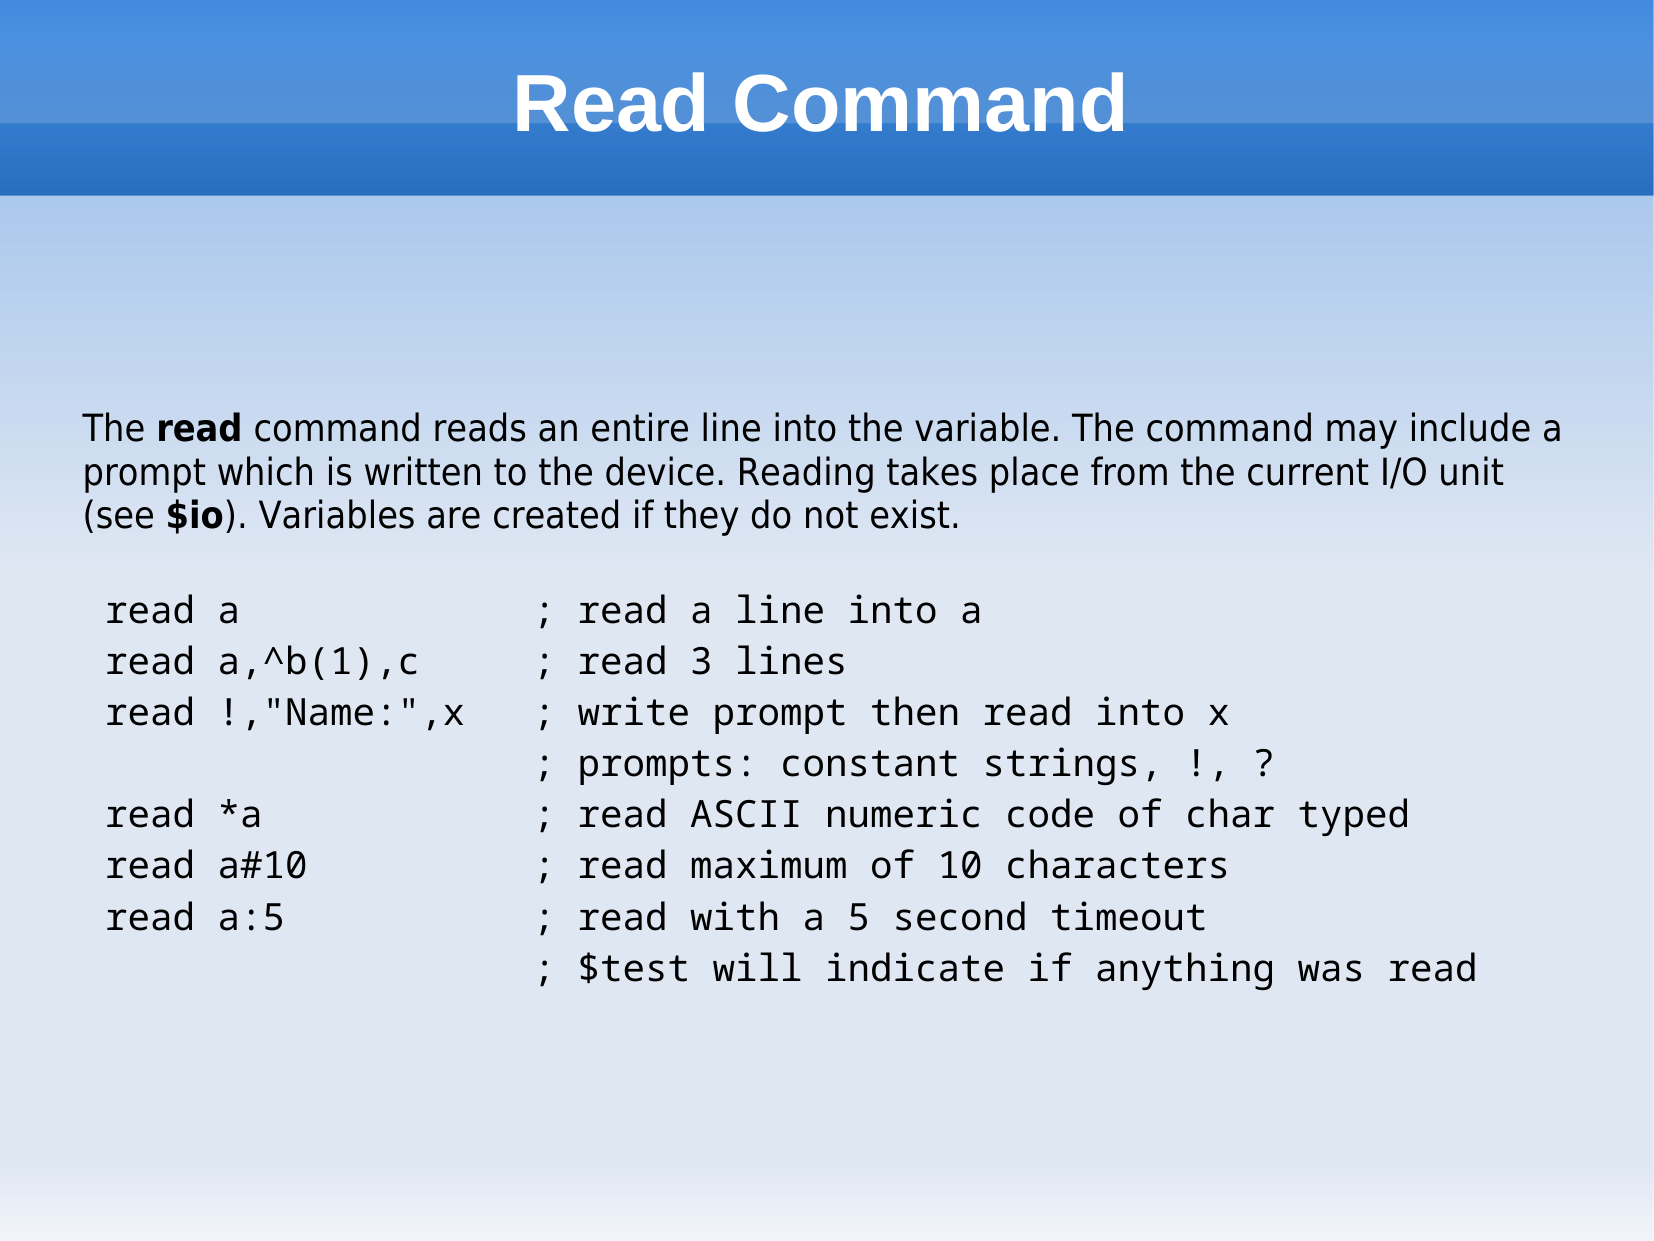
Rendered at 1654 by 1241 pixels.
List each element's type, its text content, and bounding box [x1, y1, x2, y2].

subtitle The read command reads an entire line into the variable. The command may include a prompt which is written to the device. Reading takes place from the current I/O unit (see $io). Variables are created if they do not exist. read a ; read a line into a read a,^b(1),c ; read 3 lines read !,"Name:",x ; write prompt then read into x ; prompts: constant strings, !, ? read *a ; read ASCII numeric code of char typed read a#10 ; read maximum of 10 characters read a:5 ; read with a 5 second timeout ; $test will indicate if anything was read [82, 290, 1571, 1109]
title Read Command [76, 0, 1565, 208]
picture [0, 0, 1654, 1241]
